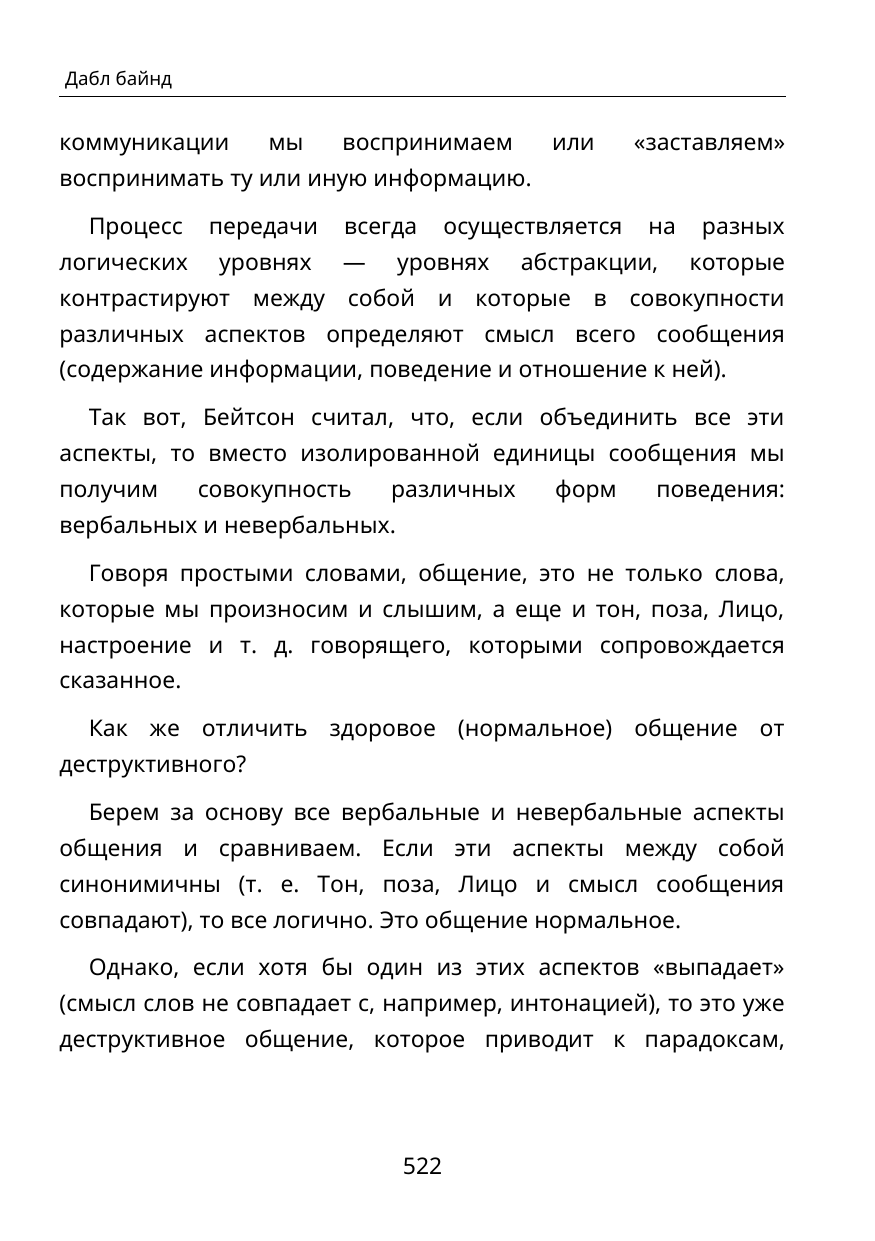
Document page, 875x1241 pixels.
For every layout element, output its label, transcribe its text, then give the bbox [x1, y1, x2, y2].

text Процесс передачи всегда осуществляется на разных логических уровнях — уровнях абстракции, которые контрастируют между собой и которые в совокупности различных аспектов определяют смысл всего сообщения (содержание информации, поведение и отношение к ней). [59, 210, 786, 385]
text Однако, если хотя бы один из этих аспектов «выпадает» (смысл слов не совпадает с, например, интонацией), то это уже деструктивное общение, которое приводит к парадоксам, [59, 951, 786, 1054]
text Так вот, Бейтсон считал, что, если объединить все эти аспекты, то вместо изолированной единицы сообщения мы получим совокупность различных форм поведения: вербальных и невербальных. [59, 401, 786, 540]
text коммуникации мы воспринимаем или «заставляем» воспринимать ту или иную информацию. [59, 126, 786, 193]
text Как же отличить здоровое (нормальное) общение от деструктивного? [59, 712, 786, 779]
text Берем за основу все вербальные и невербальные аспекты общения и сравниваем. Если эти аспекты между собой синонимичны (т. е. Тон, поза, Лицо и смысл сообщения совпадают), то все логично. Это общение нормальное. [59, 796, 786, 935]
text Говоря простыми словами, общение, это не только слова, которые мы произносим и слышим, а еще и тон, поза, Лицо, настроение и т. д. говорящего, которыми сопровождается сказанное. [59, 557, 786, 696]
